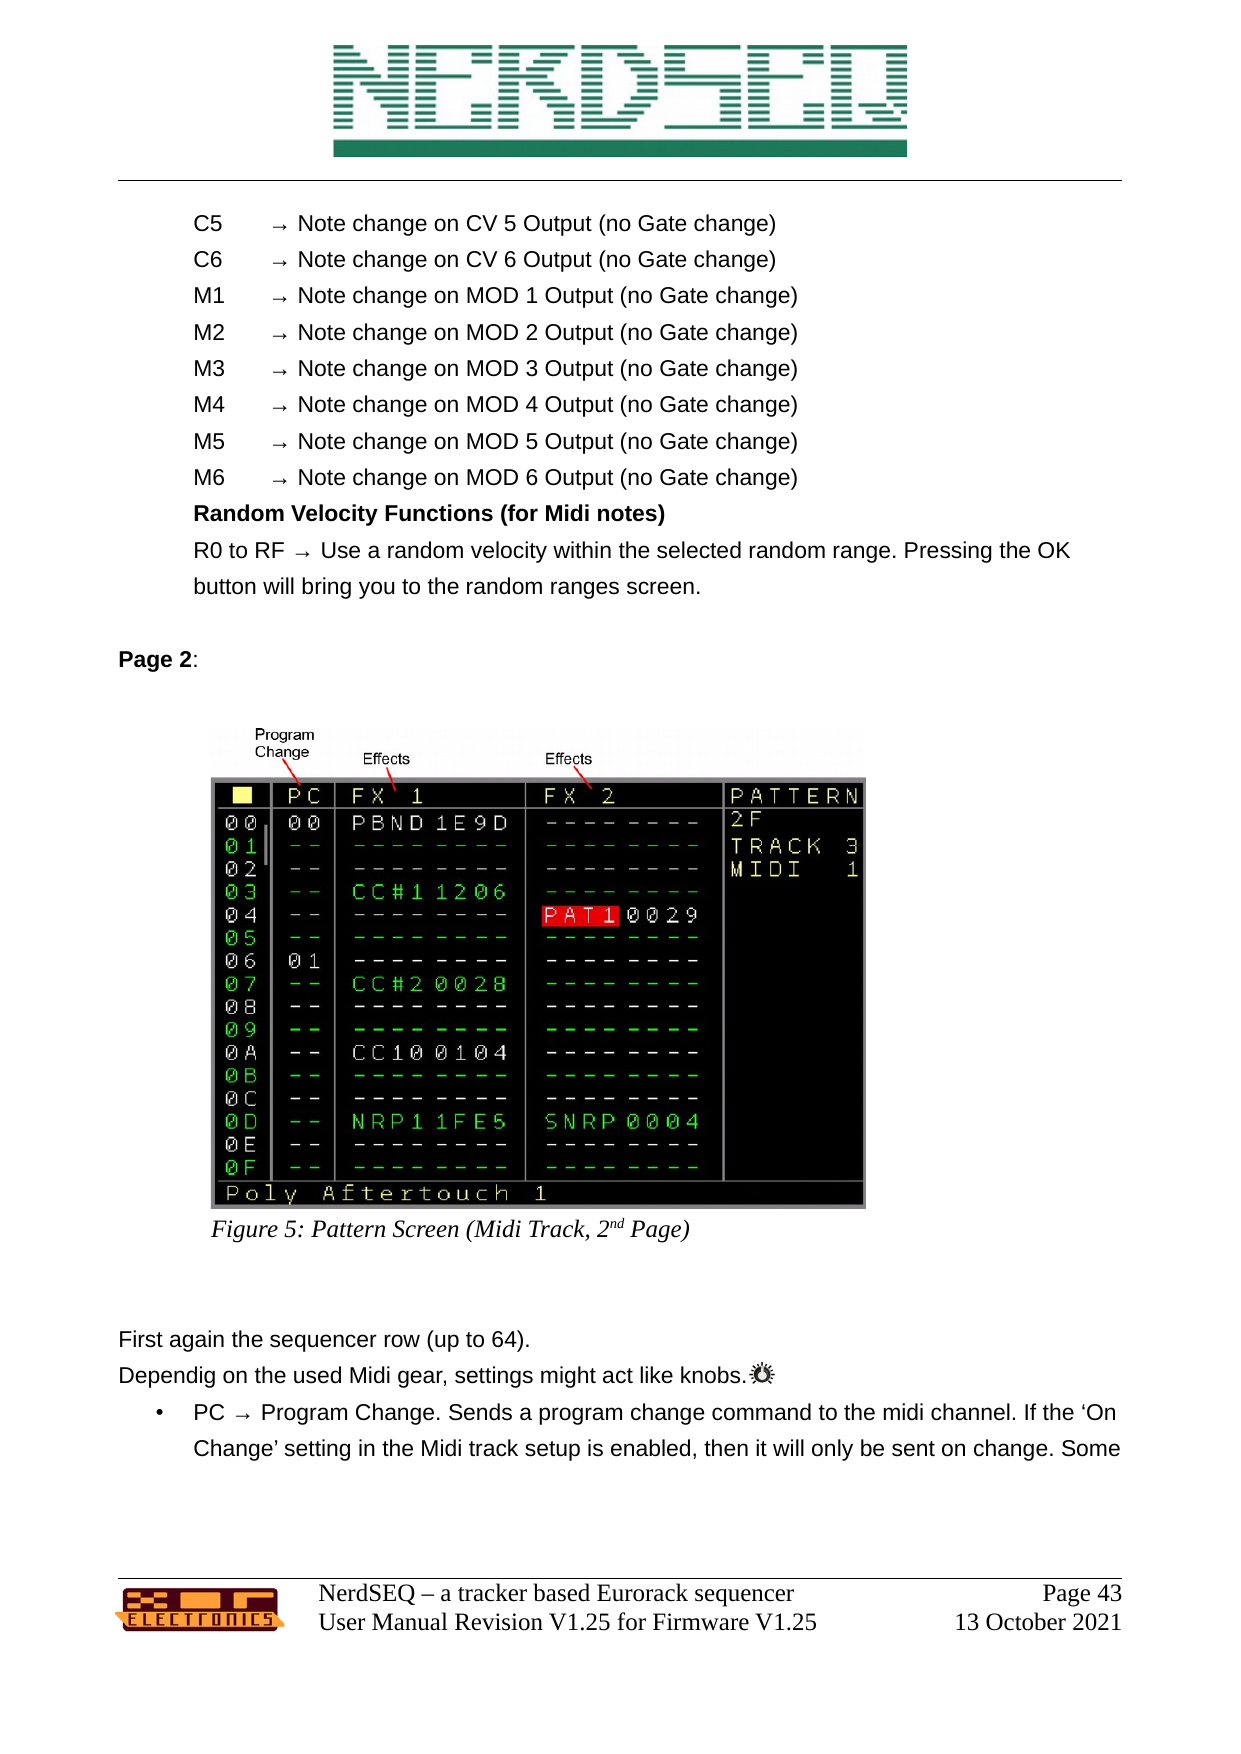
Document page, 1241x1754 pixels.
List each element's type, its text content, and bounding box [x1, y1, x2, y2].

text C6 → Note change on CV 6 Output (no Gate change) [118, 246, 1122, 272]
picture [333, 45, 908, 157]
picture [749, 1362, 775, 1387]
text Dependig on the used Midi gear, settings might act like knobs. [118, 1362, 1122, 1389]
text Random Velocity Functions (for Midi notes) [118, 500, 1122, 527]
list PC → Program Change. Sends a program change command to the midi channel. If the ‘On Change’ setting in the Midi track setup is enabled, then it will only be sent on change. Some [156, 1399, 1122, 1461]
text M1 → Note change on MOD 1 Output (no Gate change) [118, 282, 1122, 309]
text C5 → Note change on CV 5 Output (no Gate change) [118, 209, 1122, 236]
text Figure 5: Pattern Screen (Midi Track, 2nd Page) [211, 1209, 866, 1243]
text M6 → Note change on MOD 6 Output (no Gate change) [118, 464, 1122, 490]
text M3 → Note change on MOD 3 Output (no Gate change) [118, 355, 1122, 381]
text M5 → Note change on MOD 5 Output (no Gate change) [118, 428, 1122, 454]
picture [115, 1584, 285, 1634]
text M2 → Note change on MOD 2 Output (no Gate change) [118, 319, 1122, 345]
text Page 2: [118, 646, 1122, 672]
text R0 to RF → Use a random velocity within the selected random range. Pressing the OK button will bring you to the random ranges screen. [118, 537, 1122, 599]
picture [210, 728, 866, 1209]
text First again the sequencer row (up to 64). [118, 1326, 1122, 1352]
text M4 → Note change on MOD 4 Output (no Gate change) [118, 391, 1122, 418]
